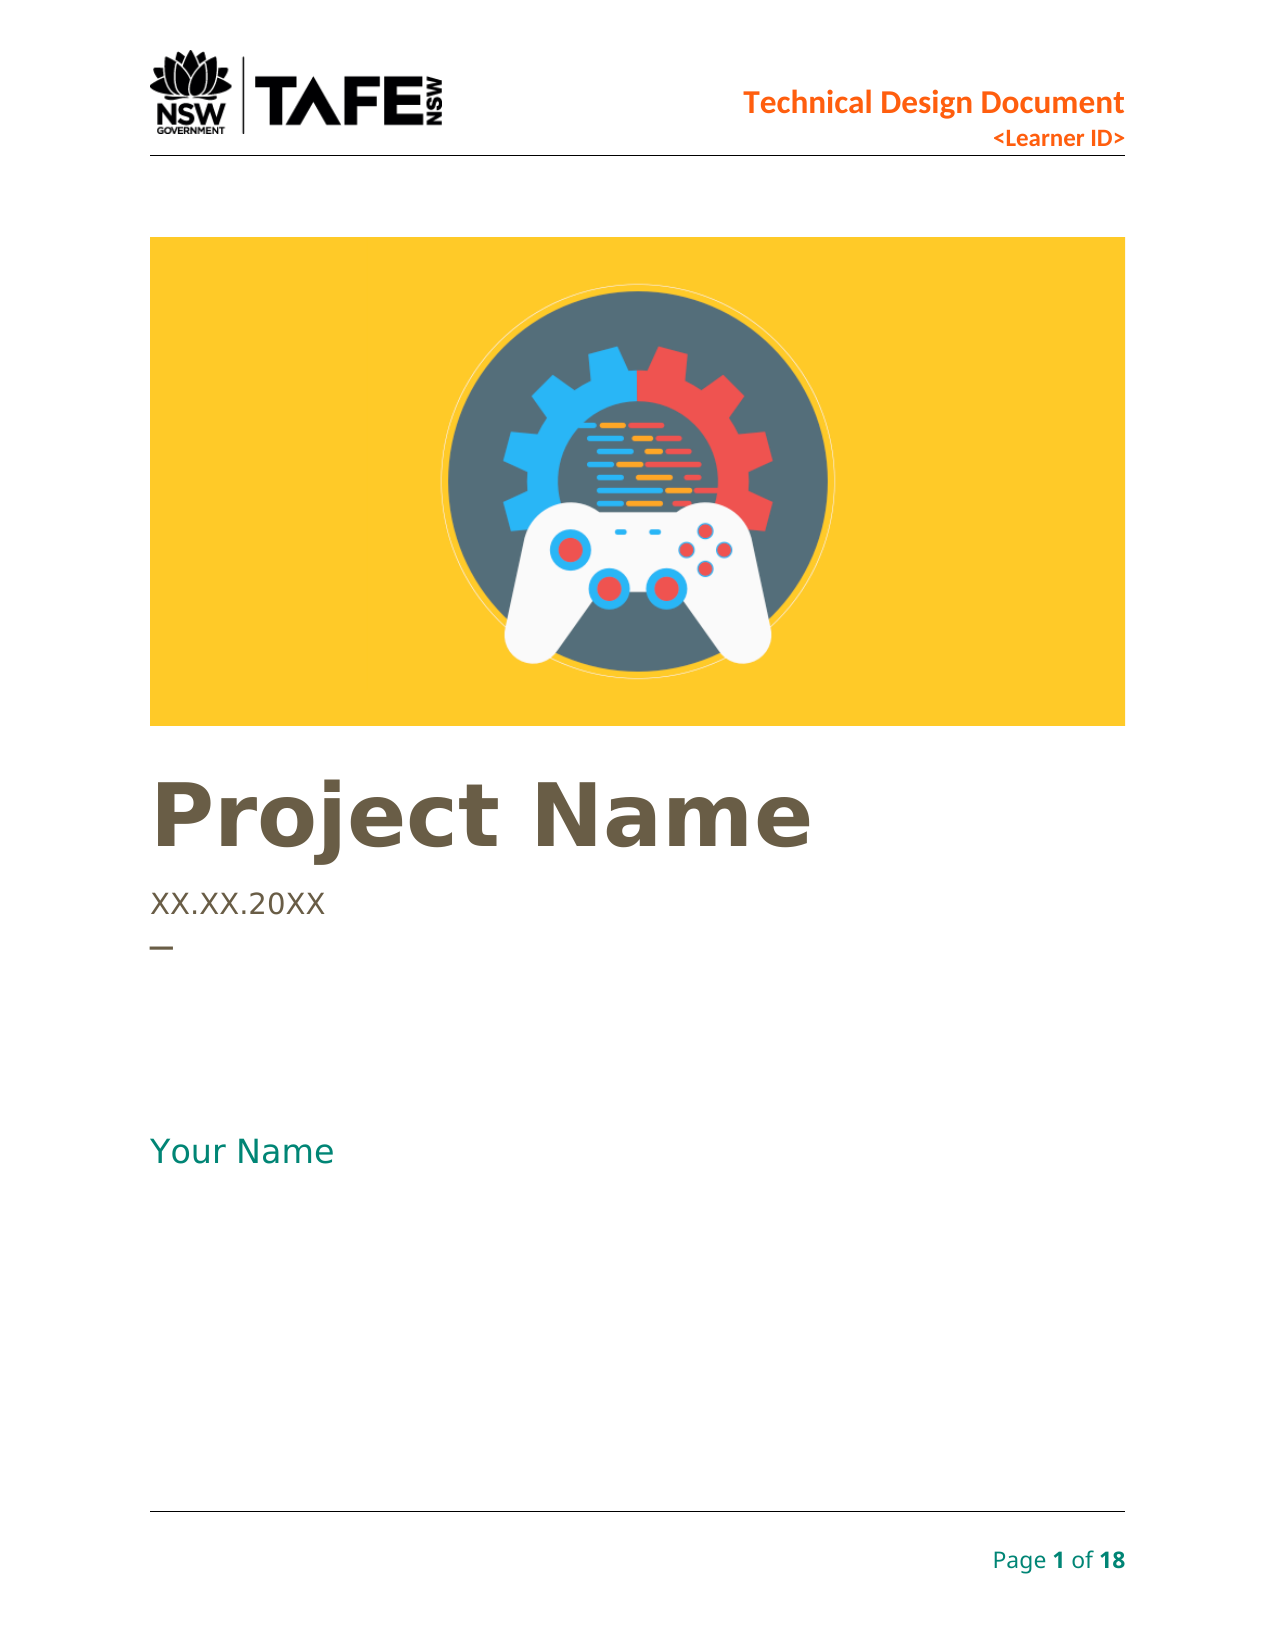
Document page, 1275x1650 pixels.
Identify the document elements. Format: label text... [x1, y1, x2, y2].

text Your Name [150, 1133, 1125, 1171]
picture [150, 237, 1125, 726]
picture [150, 50, 442, 134]
subtitle XX.XX.20XX [150, 887, 1125, 921]
text ─ [150, 921, 1125, 972]
title Project Name [150, 765, 1125, 867]
